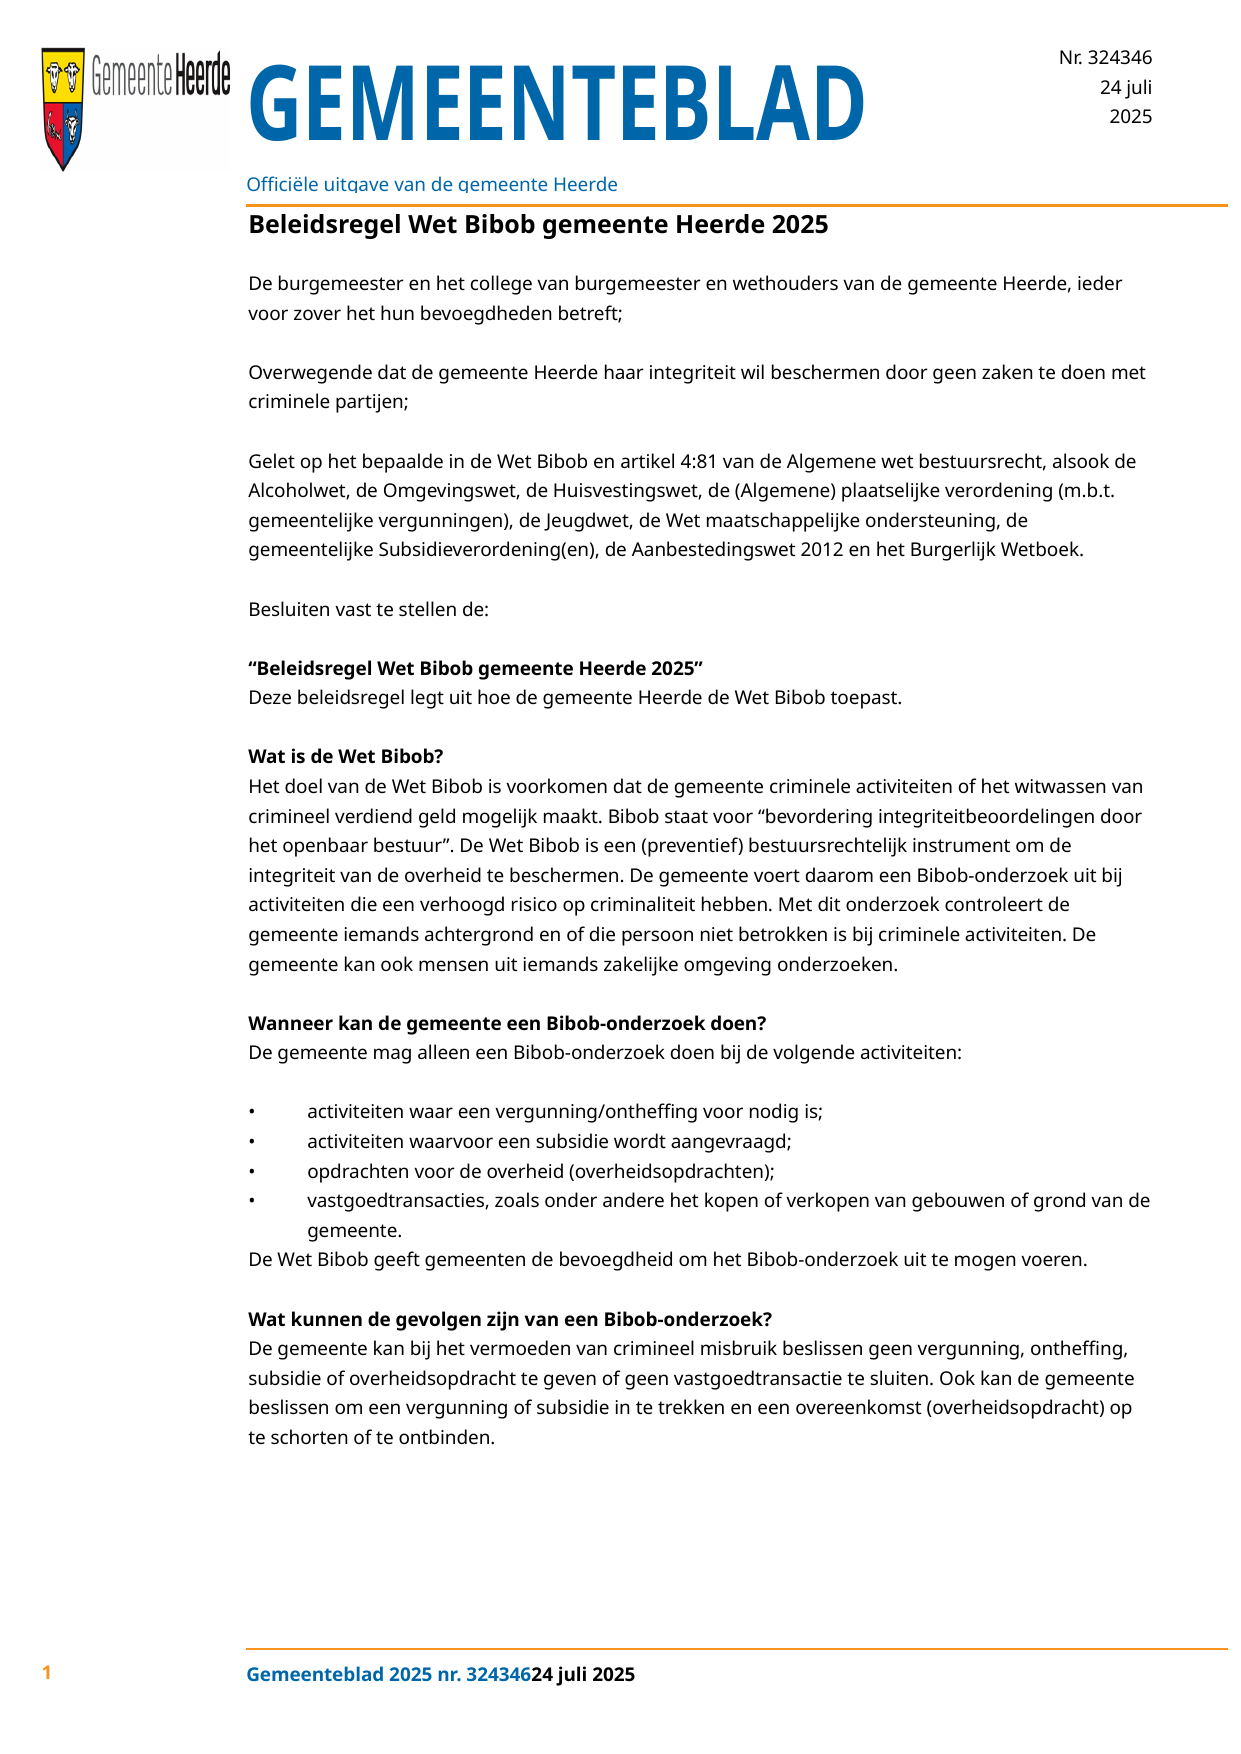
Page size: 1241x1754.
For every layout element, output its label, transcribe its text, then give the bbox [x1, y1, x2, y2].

text De gemeente mag alleen een Bibob-onderzoek doen bij de volgende activiteiten: [248, 1039, 1152, 1065]
text “Beleidsregel Wet Bibob gemeente Heerde 2025” [248, 655, 1152, 681]
list opdrachten voor de overheid (overheidsopdrachten); [248, 1158, 1152, 1183]
list activiteiten waarvoor een subsidie wordt aangevraagd; [248, 1128, 1152, 1154]
text Overwegende dat de gemeente Heerde haar integriteit wil beschermen door geen zaken te doen met criminele partijen; [248, 359, 1152, 414]
text Wat is de Wet Bibob? [248, 744, 1152, 769]
text Gelet op het bepaalde in de Wet Bibob en artikel 4:81 van de Algemene wet bestuursrecht, alsook de Alcoholwet, de Omgevingswet, de Huisvestingswet, de (Algemene) plaatselijke verordening (m.b.t. gemeentelijke vergunningen), de Jeugdwet, de Wet maatschappelijke ondersteuning, de gemeentelijke Subsidieverordening(en), de Aanbestedingswet 2012 en het Burgerlijk Wetboek. [248, 448, 1152, 562]
text De gemeente kan bij het vermoeden van crimineel misbruik beslissen geen vergunning, ontheffing, subsidie of overheidsopdracht te geven of geen vastgoedtransactie te sluiten. Ook kan de gemeente beslissen om een vergunning of subsidie in te trekken en een overeenkomst (overheidsopdracht) op te schorten of te ontbinden. [248, 1335, 1152, 1450]
text Deze beleidsregel legt uit hoe de gemeente Heerde de Wet Bibob toepast. [248, 684, 1152, 710]
text De burgemeester en het college van burgemeester en wethouders van de gemeente Heerde, ieder voor zover het hun bevoegdheden betreft; [248, 270, 1152, 326]
text De Wet Bibob geeft gemeenten de bevoegdheid om het Bibob-onderzoek uit te mogen voeren. [248, 1247, 1152, 1272]
text Beleidsregel Wet Bibob gemeente Heerde 2025 [248, 207, 1152, 241]
text Wat kunnen de gevolgen zijn van een Bibob-onderzoek? [248, 1306, 1152, 1331]
text Wanneer kan de gemeente een Bibob-onderzoek doen? [248, 1010, 1152, 1036]
text Besluiten vast te stellen de: [248, 596, 1152, 621]
list activiteiten waar een vergunning/ontheffing voor nodig is; [248, 1099, 1152, 1124]
text Het doel van de Wet Bibob is voorkomen dat de gemeente criminele activiteiten of het witwassen van crimineel verdiend geld mogelijk maakt. Bibob staat voor “bevordering integriteitbeoordelingen door het openbaar bestuur”. De Wet Bibob is een (preventief) bestuursrechtelijk instrument om de integriteit van de overheid te beschermen. De gemeente voert daarom een Bibob-onderzoek uit bij activiteiten die een verhoogd risico op criminaliteit hebben. Met dit onderzoek controleert de gemeente iemands achtergrond en of die persoon niet betrokken is bij criminele activiteiten. De gemeente kan ook mensen uit iemands zakelijke omgeving onderzoeken. [248, 773, 1152, 976]
picture [41, 47, 231, 172]
list vastgoedtransacties, zoals onder andere het kopen of verkopen van gebouwen of grond van de gemeente. [248, 1187, 1152, 1243]
